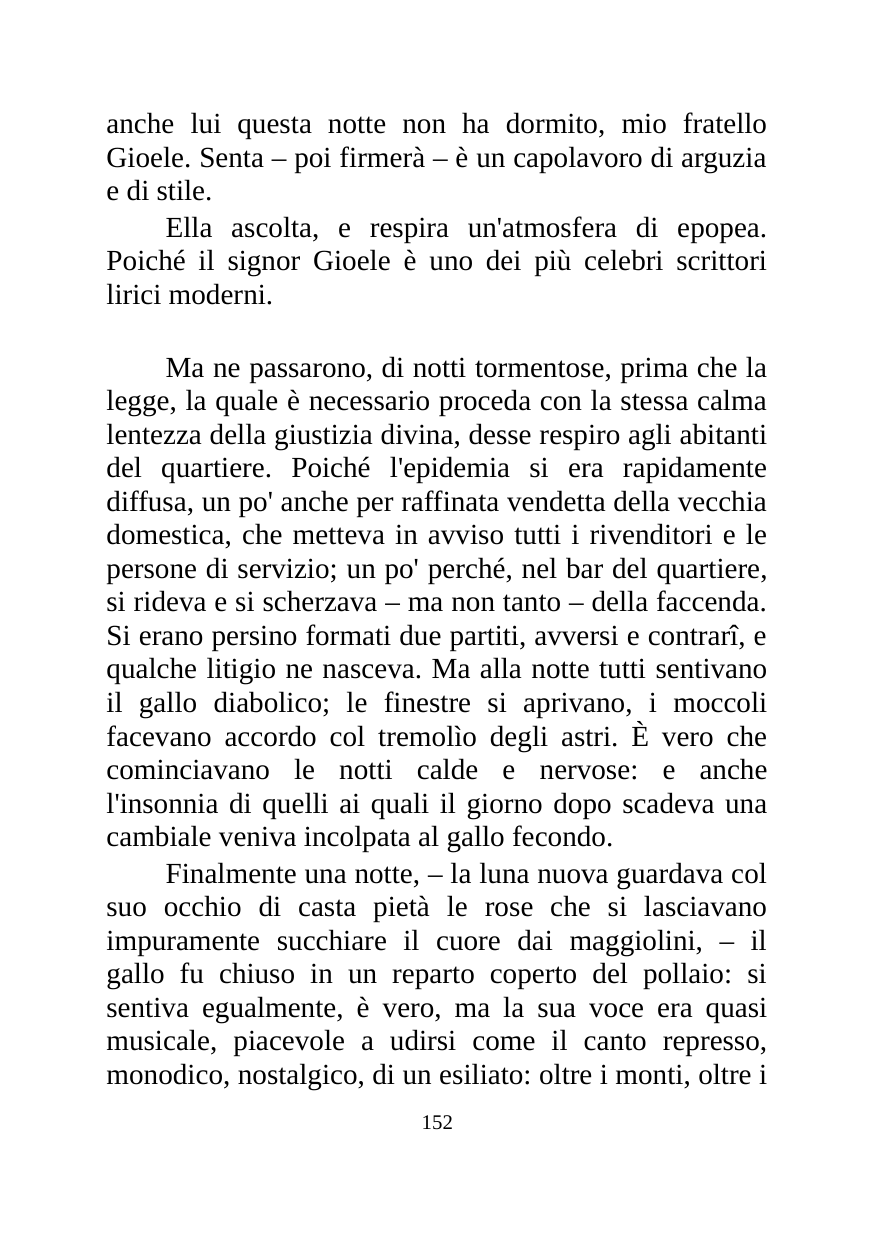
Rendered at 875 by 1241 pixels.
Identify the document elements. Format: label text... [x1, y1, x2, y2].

text Finalmente una notte, – la luna nuova guardava col suo occhio di casta pietà le rose che si lasciavano impuramente succhiare il cuore dai maggiolini, – il gallo fu chiuso in un reparto coperto del pollaio: si sentiva egualmente, è vero, ma la sua voce era quasi musicale, piacevole a udirsi come il canto represso, monodico, nostalgico, di un esiliato: oltre i monti, oltre i [106, 856, 768, 1091]
text Ma ne passarono, di notti tormentose, prima che la legge, la quale è necessario proceda con la stessa calma lentezza della giustizia divina, desse respiro agli abitanti del quartiere. Poiché l'epidemia si era rapidamente diffusa, un po' anche per raffinata vendetta della vecchia domestica, che metteva in avviso tutti i rivenditori e le persone di servizio; un po' perché, nel bar del quartiere, si rideva e si scherzava – ma non tanto – della faccenda. Si erano persino formati due partiti, avversi e contrarî, e qualche litigio ne nasceva. Ma alla notte tutti sentivano il gallo diabolico; le finestre si aprivano, i moccoli facevano accordo col tremolìo degli astri. È vero che cominciavano le notti calde e nervose: e anche l'insonnia di quelli ai quali il giorno dopo scadeva una cambiale veniva incolpata al gallo fecondo. [106, 350, 768, 853]
text Ella ascolta, e respira un'atmosfera di epopea. Poiché il signor Gioele è uno dei più celebri scrittori lirici moderni. [106, 210, 768, 310]
text anche lui questa notte non ha dormito, mio fratello Gioele. Senta – poi firmerà – è un capolavoro di arguzia e di stile. [106, 106, 768, 207]
